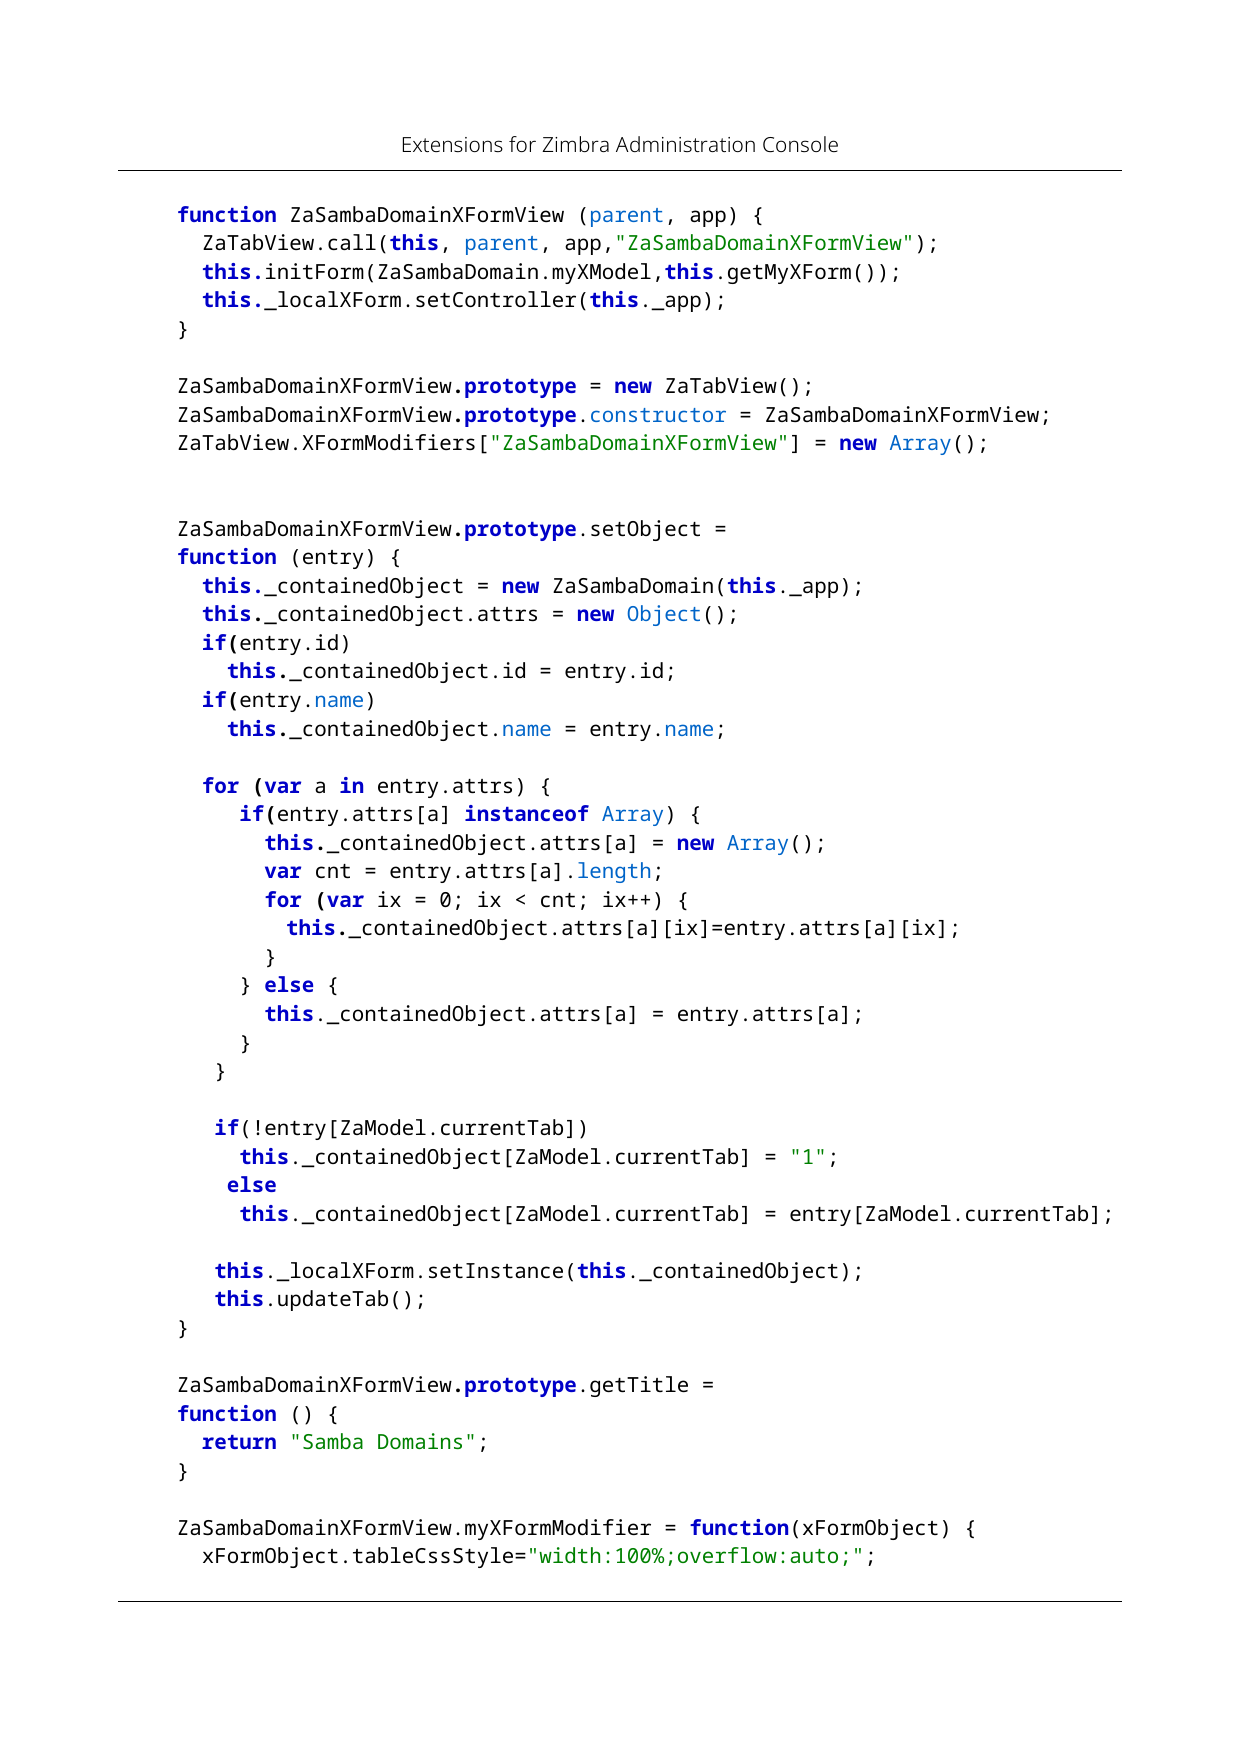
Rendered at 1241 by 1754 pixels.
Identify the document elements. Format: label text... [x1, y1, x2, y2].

text } [177, 1056, 1122, 1084]
text function () { [177, 1398, 1122, 1427]
text if(entry.attrs[a] instanceof Array) { [177, 799, 1122, 828]
text this._containedObject.attrs[a] = entry.attrs[a]; [177, 999, 1122, 1027]
text var cnt = entry.attrs[a].length; [177, 856, 1122, 885]
text this._containedObject.attrs = new Object(); [177, 599, 1122, 628]
text } [177, 1027, 1122, 1056]
text ZaSambaDomainXFormView.prototype = new ZaTabView(); [177, 371, 1122, 399]
text function ZaSambaDomainXFormView (parent, app) { [177, 200, 1122, 228]
text this._containedObject.attrs[a] = new Array(); [177, 828, 1122, 856]
text else [177, 1170, 1122, 1199]
text } [177, 1313, 1122, 1341]
text this.updateTab(); [177, 1284, 1122, 1313]
text ZaTabView.call(this, parent, app,"ZaSambaDomainXFormView"); [177, 228, 1122, 257]
text ZaSambaDomainXFormView.prototype.setObject = [177, 514, 1122, 542]
text } else { [177, 970, 1122, 999]
text this._localXForm.setInstance(this._containedObject); [177, 1256, 1122, 1284]
text } [177, 1456, 1122, 1484]
text return "Samba Domains"; [177, 1427, 1122, 1456]
text ZaSambaDomainXFormView.myXFormModifier = function(xFormObject) { [177, 1513, 1122, 1541]
text } [177, 314, 1122, 342]
text this._containedObject.name = entry.name; [177, 713, 1122, 742]
text for (var a in entry.attrs) { [177, 771, 1122, 799]
text } [177, 942, 1122, 970]
text if(entry.id) [177, 628, 1122, 656]
text function (entry) { [177, 542, 1122, 571]
text ZaSambaDomainXFormView.prototype.getTitle = [177, 1370, 1122, 1398]
text this._localXForm.setController(this._app); [177, 285, 1122, 314]
text this._containedObject = new ZaSambaDomain(this._app); [177, 571, 1122, 599]
text this.initForm(ZaSambaDomain.myXModel,this.getMyXForm()); [177, 257, 1122, 285]
text this._containedObject[ZaModel.currentTab] = "1"; [177, 1142, 1122, 1170]
text if(entry.name) [177, 685, 1122, 713]
text xFormObject.tableCssStyle="width:100%;overflow:auto;"; [177, 1541, 1122, 1570]
text ZaTabView.XFormModifiers["ZaSambaDomainXFormView"] = new Array(); [177, 428, 1122, 457]
text if(!entry[ZaModel.currentTab]) [177, 1113, 1122, 1142]
text for (var ix = 0; ix < cnt; ix++) { [177, 885, 1122, 913]
text this._containedObject[ZaModel.currentTab] = entry[ZaModel.currentTab]; [177, 1199, 1122, 1227]
text ZaSambaDomainXFormView.prototype.constructor = ZaSambaDomainXFormView; [177, 399, 1122, 428]
text this._containedObject.id = entry.id; [177, 656, 1122, 685]
text this._containedObject.attrs[a][ix]=entry.attrs[a][ix]; [118, 913, 1122, 942]
